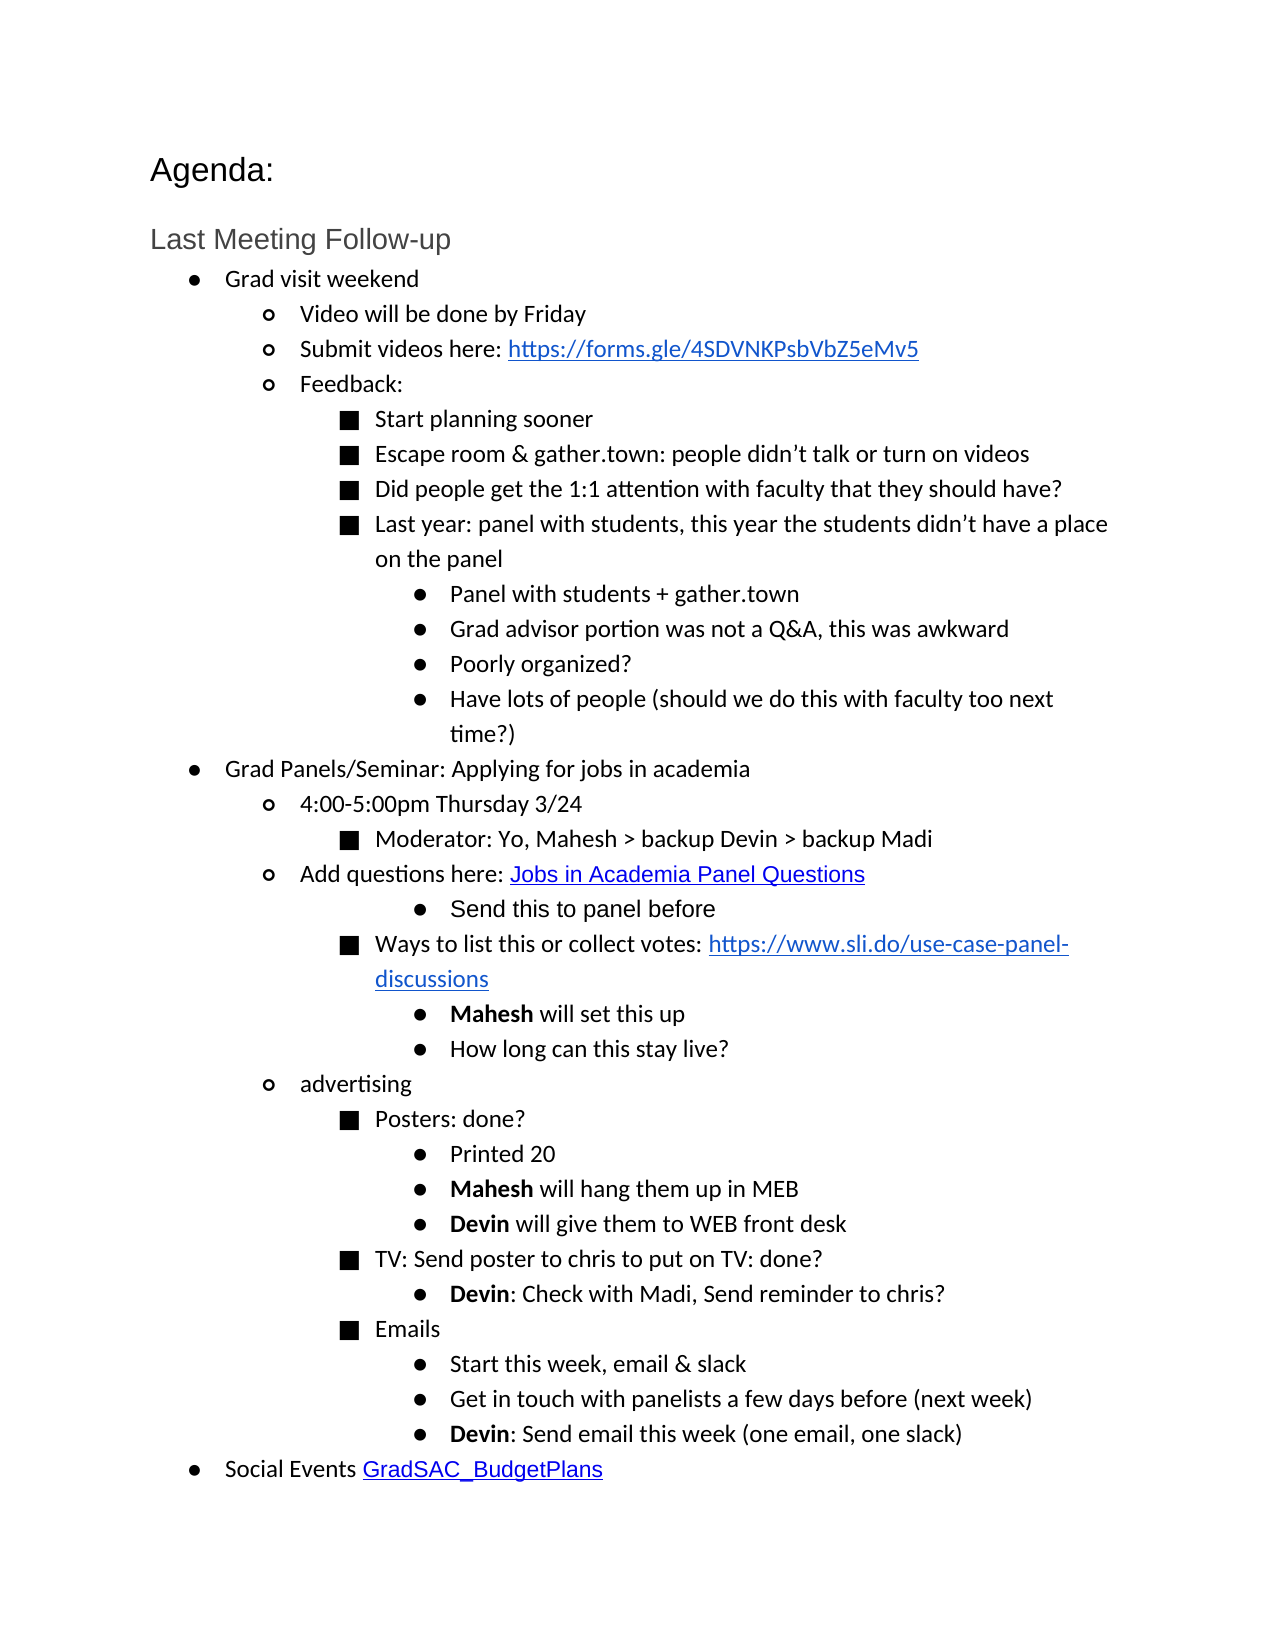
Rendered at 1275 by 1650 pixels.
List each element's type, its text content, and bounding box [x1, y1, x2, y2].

list Video will be done by Friday [262, 299, 1125, 329]
list Get in touch with panelists a few days before (next week) [412, 1384, 1125, 1414]
list 4:00-5:00pm Thursday 3/24 [262, 789, 1125, 819]
list Feedback: [262, 369, 1125, 399]
list Emails [337, 1314, 1125, 1344]
subtitle Last Meeting Follow-up [150, 222, 1125, 255]
list Panel with students + gather.town [412, 579, 1125, 609]
list Posters: done? [337, 1104, 1125, 1134]
list Ways to list this or collect votes: https://www.sli.do/use-case-panel-discussions [337, 929, 1125, 994]
list Send this to panel before [412, 894, 1125, 924]
list Devin will give them to WEB front desk [412, 1209, 1125, 1239]
list Grad advisor portion was not a Q&A, this was awkward [412, 614, 1125, 644]
list Social Events GradSAC_BudgetPlans [187, 1454, 1125, 1484]
list Last year: panel with students, this year the students didn’t have a place on the panel [337, 509, 1125, 574]
list Start this week, email & slack [412, 1349, 1125, 1379]
list Poorly organized? [412, 649, 1125, 679]
list Submit videos here: https://forms.gle/4SDVNKPsbVbZ5eMv5 [262, 334, 1125, 364]
list advertising [262, 1069, 1125, 1099]
list Start planning sooner [337, 404, 1125, 434]
subtitle Agenda: [150, 150, 1125, 188]
list Devin: Check with Madi, Send reminder to chris? [412, 1279, 1125, 1309]
list Did people get the 1:1 attention with faculty that they should have? [337, 474, 1125, 504]
list Devin: Send email this week (one email, one slack) [412, 1419, 1125, 1449]
list Escape room & gather.town: people didn’t talk or turn on videos [337, 439, 1125, 469]
list Add questions here: Jobs in Academia Panel Questions [262, 859, 1125, 889]
list TV: Send poster to chris to put on TV: done? [337, 1244, 1125, 1274]
list How long can this stay live? [412, 1034, 1125, 1064]
list Have lots of people (should we do this with faculty too next time?) [412, 684, 1125, 749]
list Printed 20 [412, 1139, 1125, 1169]
list Moderator: Yo, Mahesh > backup Devin > backup Madi [337, 824, 1125, 854]
list Mahesh will set this up [412, 999, 1125, 1029]
list Mahesh will hang them up in MEB [412, 1174, 1125, 1204]
list Grad visit weekend [187, 264, 1125, 294]
list Grad Panels/Seminar: Applying for jobs in academia [187, 754, 1125, 784]
